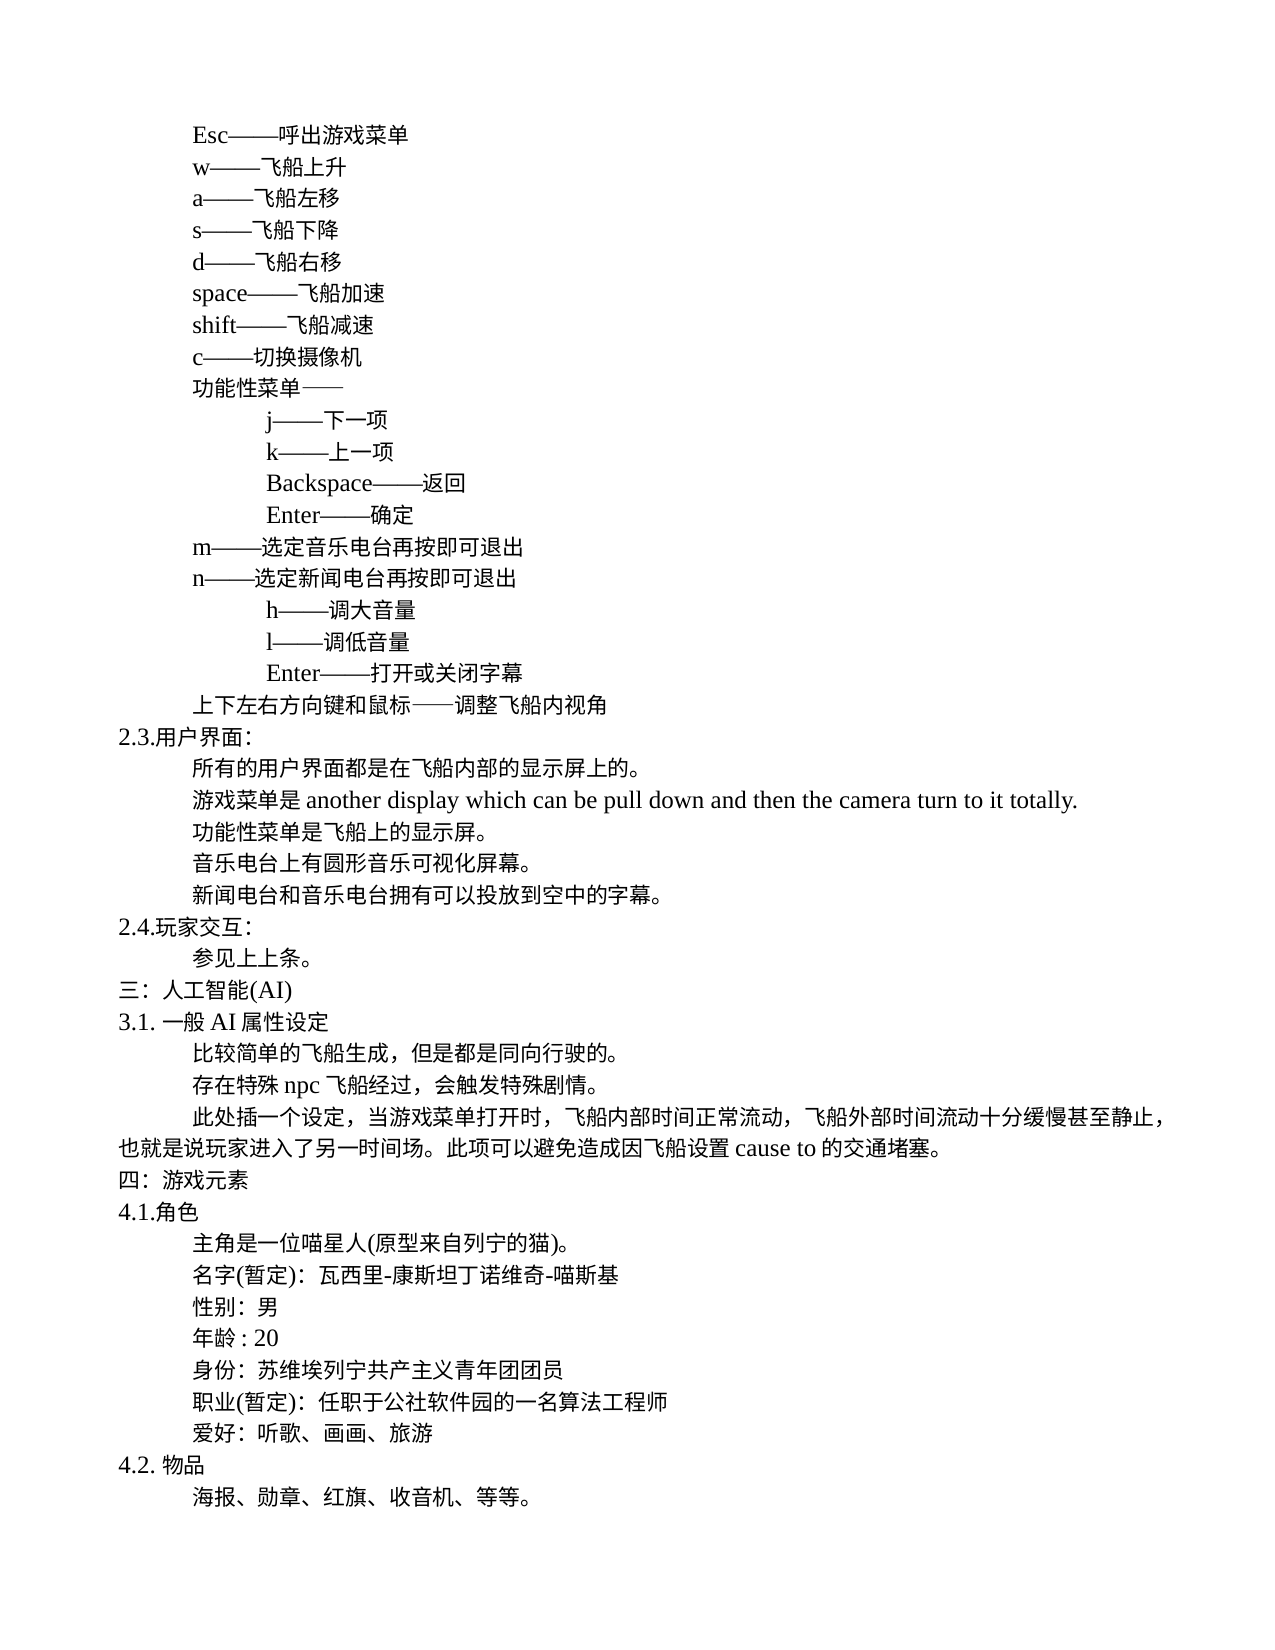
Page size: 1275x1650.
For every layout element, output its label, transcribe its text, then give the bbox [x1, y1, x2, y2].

text 4.2. 物品 [118, 1448, 1157, 1480]
text Backspace——返回 [118, 466, 1157, 498]
text 游戏菜单是another display which can be pull down and then the camera turn to it totally. [118, 783, 1157, 815]
text 主角是一位喵星人(原型来自列宁的猫)。 [118, 1226, 1157, 1258]
text Enter——打开或关闭字幕 [118, 656, 1157, 688]
text l——调低音量 [118, 625, 1157, 656]
text Enter——确定 [118, 498, 1157, 530]
text space——飞船加速 [118, 276, 1157, 308]
text k——上一项 [118, 435, 1157, 466]
text a——飞船左移 [118, 181, 1157, 213]
text 比较简单的飞船生成，但是都是同向行驶的。 [118, 1036, 1157, 1068]
text 2.3.用户界面： [118, 720, 1157, 751]
text 爱好：听歌、画画、旅游 [118, 1416, 1157, 1448]
text 年龄 : 20 [118, 1321, 1157, 1353]
text 音乐电台上有圆形音乐可视化屏幕。 [118, 846, 1157, 878]
text 名字(暂定)：瓦西里-康斯坦丁诺维奇-喵斯基 [118, 1258, 1157, 1290]
text 4.1.角色 [118, 1195, 1157, 1226]
text 存在特殊npc飞船经过，会触发特殊剧情。 [118, 1068, 1157, 1100]
text 2.4.玩家交互： [118, 910, 1157, 941]
text 四：游戏元素 [118, 1163, 1157, 1195]
text n——选定新闻电台再按即可退出 [118, 561, 1157, 593]
text 3.1. 一般AI属性设定 [118, 1005, 1157, 1036]
text 性别：男 [118, 1290, 1157, 1321]
text 上下左右方向键和鼠标——调整飞船内视角 [118, 688, 1157, 720]
text j——下一项 [118, 403, 1157, 435]
text d——飞船右移 [118, 245, 1157, 276]
text 参见上上条。 [118, 941, 1157, 973]
text 功能性菜单—— [118, 371, 1157, 403]
text 此处插一个设定，当游戏菜单打开时，飞船内部时间正常流动，飞船外部时间流动十分缓慢甚至静止，也就是说玩家进入了另一时间场。此项可以避免造成因飞船设置cause to的交通堵塞。 [118, 1100, 1157, 1163]
text h——调大音量 [118, 593, 1157, 625]
text w——飞船上升 [118, 150, 1157, 181]
text 所有的用户界面都是在飞船内部的显示屏上的。 [118, 751, 1157, 783]
text 三：人工智能(AI) [118, 973, 1157, 1005]
text 新闻电台和音乐电台拥有可以投放到空中的字幕。 [118, 878, 1157, 910]
text Esc——呼出游戏菜单 [118, 118, 1157, 150]
text s——飞船下降 [118, 213, 1157, 245]
text shift——飞船减速 [118, 308, 1157, 340]
text 海报、勋章、红旗、收音机、等等。 [118, 1480, 1157, 1511]
text 功能性菜单是飞船上的显示屏。 [118, 815, 1157, 846]
text 身份：苏维埃列宁共产主义青年团团员 [118, 1353, 1157, 1385]
text c——切换摄像机 [118, 340, 1157, 371]
text 职业(暂定)：任职于公社软件园的一名算法工程师 [118, 1385, 1157, 1416]
text m——选定音乐电台再按即可退出 [118, 530, 1157, 561]
